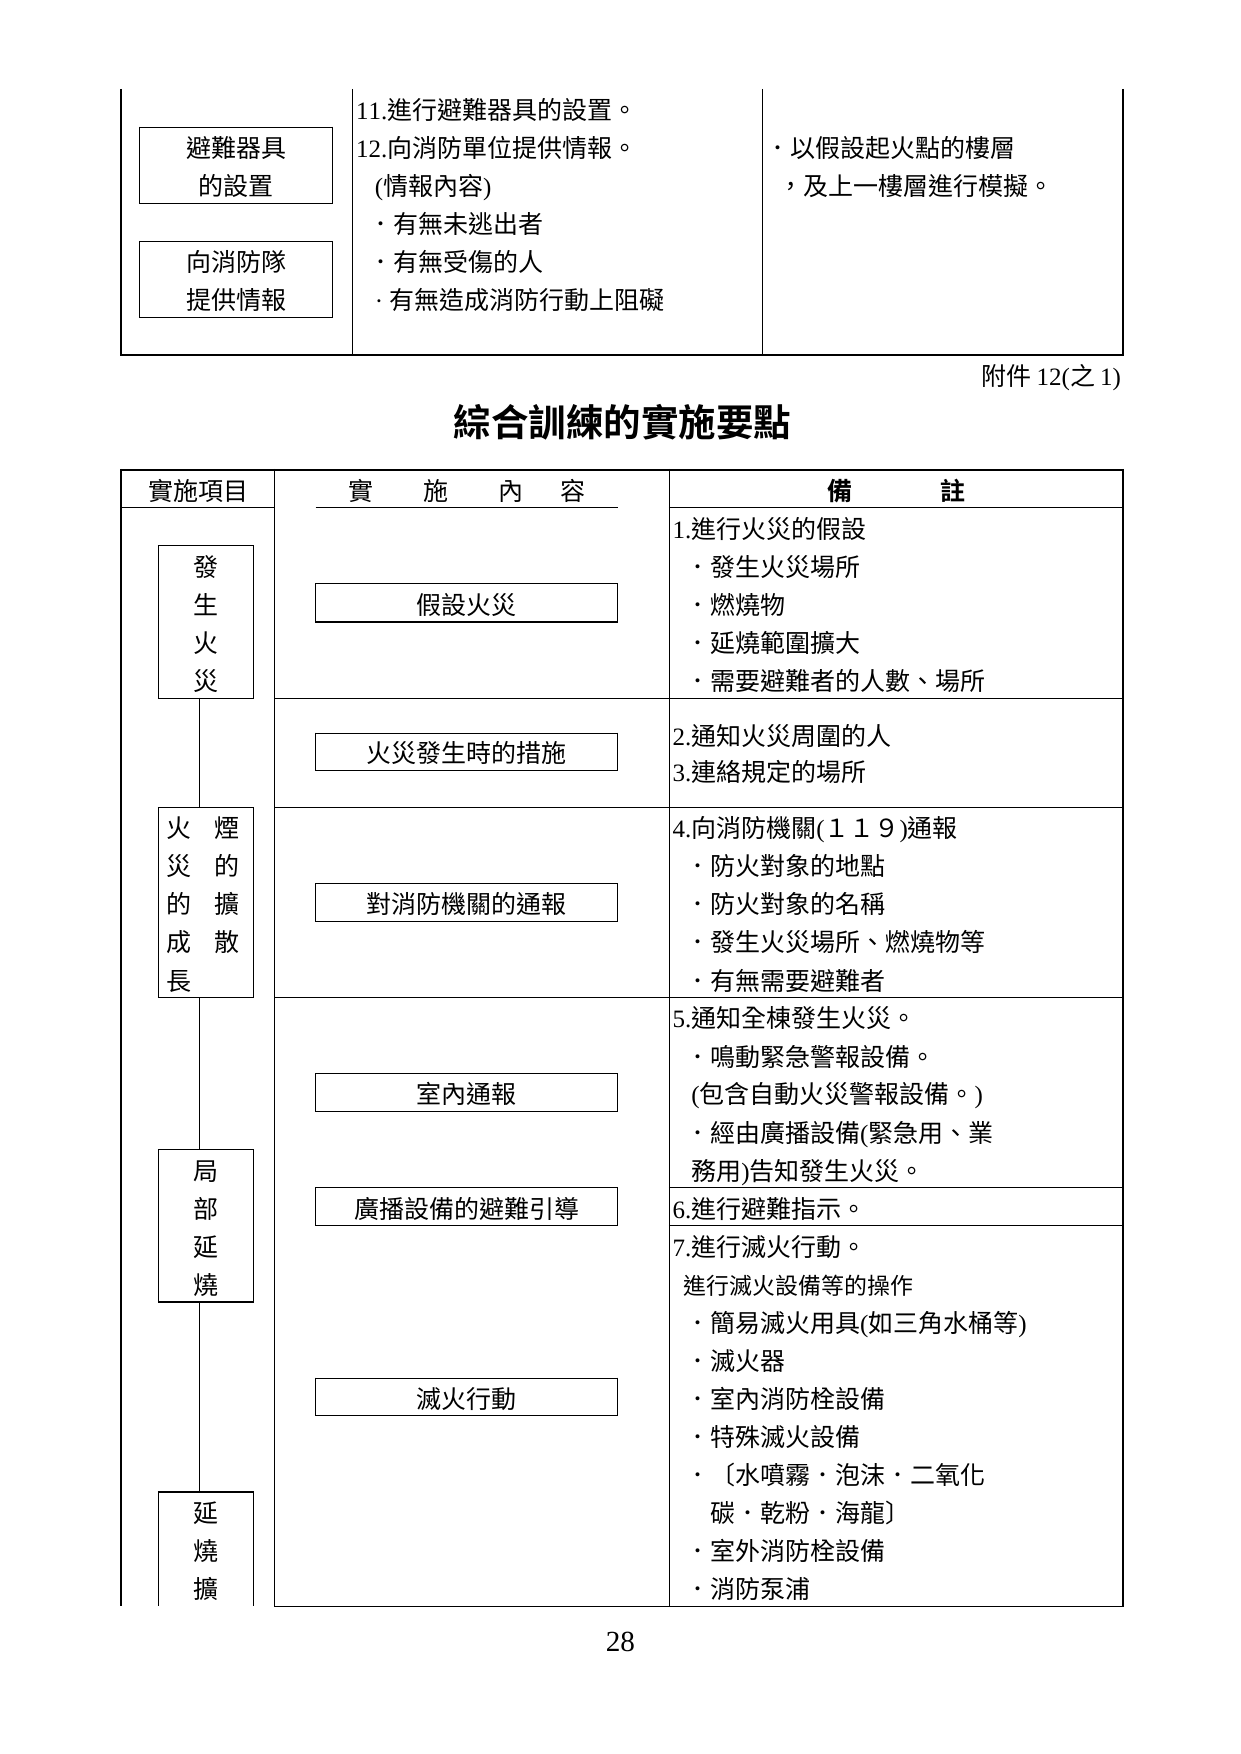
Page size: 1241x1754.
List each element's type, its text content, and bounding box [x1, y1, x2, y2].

table_cell [122, 203, 140, 241]
table_cell [275, 471, 316, 507]
table_cell [618, 1187, 669, 1225]
table_cell [158, 770, 199, 807]
table_cell [158, 508, 200, 545]
table_cell 6.進行避難指示。 [670, 1188, 1122, 1225]
table_cell [254, 659, 274, 697]
table_cell [316, 1339, 618, 1377]
table_cell ．滅火器 [670, 1339, 1122, 1377]
table_cell ．室外消防栓設備 [670, 1530, 1122, 1567]
table_cell [254, 1187, 274, 1225]
table_cell [140, 318, 333, 354]
table_cell [275, 1301, 316, 1339]
table_cell ．延燒範圍擴大 [670, 621, 1122, 659]
table_cell [618, 507, 669, 545]
table_cell [618, 921, 669, 959]
table_cell [275, 699, 316, 732]
table_cell [121, 447, 1123, 469]
table_cell [122, 1187, 158, 1225]
table_cell [200, 1378, 253, 1415]
table_cell [316, 1416, 618, 1453]
table_cell 提供情報 [140, 279, 332, 317]
table_cell [254, 621, 274, 659]
table_cell [122, 1073, 158, 1111]
table_cell 備 註 [670, 471, 1122, 507]
table_cell [254, 1263, 274, 1301]
table_cell ．發生火災場所 [670, 545, 1122, 583]
table_cell [158, 1454, 199, 1491]
table_cell [333, 127, 352, 165]
table_cell [275, 1073, 315, 1111]
table_cell [122, 1415, 158, 1453]
table_cell [618, 583, 669, 621]
table_cell [122, 1454, 158, 1491]
table_cell [122, 165, 139, 203]
table_cell [122, 1035, 158, 1073]
table_cell [316, 699, 618, 732]
table_cell [763, 279, 1122, 317]
table_cell [275, 1035, 316, 1073]
table_cell 實 施 內 容 [316, 471, 618, 507]
table_cell ．簡易滅火用具(如三角水桶等) [670, 1301, 1122, 1339]
table_cell 擴 [200, 883, 253, 921]
table_cell ．防火對象的地點 [670, 845, 1122, 883]
table_cell [254, 1225, 274, 1263]
table_cell [122, 1568, 158, 1606]
table_cell 擴 [159, 1568, 253, 1606]
table_cell [122, 659, 158, 697]
table_cell ．發生火災場所、燃燒物等 [670, 921, 1122, 959]
table_cell ．室內消防栓設備 [670, 1378, 1122, 1415]
table_cell [618, 770, 669, 807]
table_cell [316, 1454, 618, 1491]
table_cell [254, 770, 274, 807]
table_cell 延 [159, 1493, 253, 1529]
table_cell [158, 1415, 199, 1453]
table_cell [275, 545, 316, 583]
table_cell [158, 1339, 199, 1377]
table_cell 發 [159, 546, 253, 583]
table_cell [254, 1378, 274, 1415]
table_cell [200, 959, 253, 997]
table_cell [275, 808, 316, 845]
table_cell [122, 1339, 158, 1377]
table_cell [254, 1149, 274, 1187]
table_cell [275, 733, 315, 770]
table_cell 12.向消防單位提供情報。 [353, 127, 762, 165]
table_cell [316, 1035, 618, 1073]
table_cell [275, 1339, 316, 1377]
table_cell [763, 317, 1122, 354]
table_cell [122, 89, 140, 127]
table_cell 的 [159, 883, 200, 921]
table_cell 火災發生時的措施 [316, 734, 617, 770]
table_cell [316, 959, 618, 997]
table_cell [316, 1491, 618, 1529]
table_cell [122, 1111, 158, 1149]
table_cell 務用)告知發生火災。 [670, 1149, 1122, 1187]
table_cell [618, 621, 669, 659]
table_cell [275, 507, 316, 545]
table_cell 長 [159, 959, 200, 997]
table_cell [316, 1112, 618, 1149]
table_cell [122, 583, 158, 621]
table_cell 實施項目 [122, 471, 274, 507]
table_cell [158, 1035, 199, 1073]
table_cell [254, 1568, 274, 1606]
table_cell ．有無未逃出者 [353, 203, 762, 241]
table_cell [254, 545, 274, 583]
table_cell [254, 883, 274, 921]
table_cell 火 [159, 621, 253, 659]
table_cell [333, 165, 352, 203]
table_cell [763, 241, 1122, 279]
table_cell ．鳴動緊急警報設備。 [670, 1035, 1122, 1073]
table_cell ．以假設起火點的樓層 [763, 127, 1122, 165]
table_cell [200, 1035, 253, 1073]
table_cell 碳．乾粉．海龍〕 [670, 1491, 1122, 1529]
table_cell [275, 1568, 316, 1606]
table_cell 綜合訓練的實施要點 [121, 393, 1123, 447]
table_cell [333, 317, 352, 354]
table_cell 延 [159, 1225, 253, 1263]
table_cell [618, 733, 669, 770]
table_cell 7.進行滅火行動。 [670, 1226, 1122, 1263]
table_cell [316, 1226, 618, 1263]
table_cell [254, 1454, 274, 1491]
table_cell [254, 1035, 274, 1073]
table_cell ．消防泵浦 [670, 1568, 1122, 1606]
table_cell [316, 545, 618, 583]
table_cell [254, 1530, 274, 1567]
table_cell 2.通知火災周圍的人 3.連絡規定的場所 [670, 699, 1122, 807]
table_cell 散 [200, 921, 253, 959]
table_cell 室內通報 [316, 1074, 617, 1111]
table_cell 部 [159, 1187, 253, 1225]
table_cell [122, 545, 158, 583]
table_cell [618, 471, 669, 507]
table_cell 燒 [159, 1263, 253, 1301]
table_cell ．需要避難者的人數、場所 [670, 659, 1122, 697]
table_cell 的 [200, 845, 253, 883]
table_cell [254, 1301, 274, 1339]
table_cell [122, 1225, 158, 1263]
table_cell [316, 922, 618, 959]
table_cell [763, 89, 1122, 127]
table_cell [618, 1378, 669, 1415]
table_cell [316, 1568, 618, 1606]
table_cell [316, 845, 618, 883]
table_cell ．防火對象的名稱 [670, 883, 1122, 921]
table_cell [122, 997, 158, 1035]
table_cell 災 [159, 659, 253, 697]
table_cell [275, 998, 316, 1035]
table_cell 燒 [159, 1530, 253, 1567]
table_cell [254, 959, 274, 997]
table_cell [316, 659, 618, 697]
table_cell 廣播設備的避難引導 [316, 1188, 617, 1225]
table_cell [618, 699, 669, 732]
table_cell 進行滅火設備等的操作 [670, 1263, 1122, 1301]
table_cell [254, 1073, 274, 1111]
table_cell [618, 1454, 669, 1491]
table_cell [254, 1339, 274, 1377]
table_cell [618, 1149, 669, 1187]
table_cell [275, 1187, 315, 1225]
table_cell 生 [159, 583, 253, 621]
table_cell [618, 1225, 669, 1263]
table_cell [254, 1415, 274, 1453]
table_cell ．〔水噴霧．泡沫．二氧化 [670, 1454, 1122, 1491]
table_cell (包含自動火災警報設備。) [670, 1073, 1122, 1111]
table_cell [275, 659, 316, 697]
table_cell 火 [159, 808, 200, 845]
table_cell [122, 241, 139, 279]
table_cell [353, 317, 762, 354]
table_cell 5.通知全棟發生火災。 [670, 998, 1122, 1035]
table_cell [254, 1111, 274, 1149]
table_cell [618, 1035, 669, 1073]
table_cell [275, 921, 316, 959]
table_cell [316, 808, 618, 845]
table_cell [122, 1149, 158, 1187]
table_cell [618, 659, 669, 697]
table_cell [200, 1073, 253, 1111]
table_cell [618, 1491, 669, 1529]
table_cell 4.向消防機關(１１９)通報 [670, 808, 1122, 845]
table_cell [122, 621, 158, 659]
table_cell ．特殊滅火設備 [670, 1415, 1122, 1453]
table_cell 對消防機關的通報 [316, 884, 617, 921]
table_cell ．有無需要避難者 [670, 959, 1122, 997]
table_cell 避難器具 [140, 128, 332, 165]
table_cell [122, 1491, 158, 1529]
table_cell ．經由廣播設備(緊急用、業 [670, 1111, 1122, 1149]
table_cell [275, 583, 315, 621]
table_cell [158, 1378, 199, 1415]
table_cell [275, 1149, 316, 1187]
table_cell [316, 1149, 618, 1187]
table_cell 煙 [200, 808, 253, 845]
table_cell [316, 1530, 618, 1567]
table_cell ．燃燒物 [670, 583, 1122, 621]
table_cell [254, 508, 274, 545]
table_cell [618, 845, 669, 883]
table_cell [316, 771, 618, 807]
table_cell [158, 1073, 199, 1111]
table_cell [200, 1303, 253, 1339]
table_cell [275, 1111, 316, 1149]
table_cell [254, 583, 274, 621]
table_cell [275, 883, 315, 921]
table_cell [122, 317, 140, 354]
table_cell [618, 1339, 669, 1377]
table_cell [158, 1303, 199, 1339]
table_cell [316, 1301, 618, 1339]
table_cell [200, 1415, 253, 1453]
table_cell [122, 770, 158, 807]
table_cell ，及上一樓層進行模擬。 [763, 165, 1122, 203]
table_cell 11.進行避難器具的設置。 [353, 89, 762, 127]
table_cell [618, 808, 669, 845]
table_cell [122, 508, 158, 545]
table_cell [158, 1111, 199, 1149]
table_cell [275, 1491, 316, 1529]
table_cell ．有無受傷的人 [353, 241, 762, 279]
table_cell 滅火行動 [316, 1379, 617, 1415]
table_cell 災 [159, 845, 200, 883]
table_cell [122, 883, 158, 921]
table_cell [158, 699, 199, 770]
table_cell [122, 959, 158, 997]
table_cell [122, 807, 158, 845]
table_cell [158, 998, 199, 1035]
table_cell [275, 1378, 315, 1415]
table_cell [316, 508, 618, 545]
table_cell [254, 921, 274, 959]
table_cell [200, 508, 253, 545]
table_cell [275, 621, 316, 659]
table_cell [333, 203, 352, 241]
table_cell [316, 998, 618, 1035]
table_cell [122, 279, 139, 317]
table_cell [618, 1301, 669, 1339]
table_cell [618, 1415, 669, 1453]
table_cell [618, 959, 669, 997]
table_cell [763, 203, 1122, 241]
table_cell [333, 279, 352, 317]
table_cell [254, 698, 274, 770]
table_cell [122, 1301, 158, 1339]
table_cell [122, 1263, 158, 1301]
table_cell [275, 1415, 316, 1453]
table_cell [200, 1111, 253, 1149]
table_cell [618, 998, 669, 1035]
table_cell [275, 1530, 316, 1567]
table_cell [618, 1530, 669, 1567]
table_cell 局 [159, 1150, 253, 1187]
table_cell [122, 921, 158, 959]
table_cell [618, 883, 669, 921]
table_cell [333, 89, 352, 127]
table_cell [618, 1263, 669, 1301]
table_cell [140, 204, 333, 241]
table_cell [254, 845, 274, 883]
table_cell [316, 623, 618, 659]
table_cell [122, 845, 158, 883]
table_cell [254, 807, 274, 845]
table_cell 1.進行火災的假設 [670, 508, 1122, 545]
table_cell [275, 1263, 316, 1301]
table_cell [200, 699, 253, 770]
table_cell [122, 1530, 158, 1567]
table_cell [200, 998, 253, 1035]
table_cell [316, 1263, 618, 1301]
table_cell [200, 1454, 253, 1491]
table_cell [618, 1568, 669, 1606]
table_cell 假設火災 [316, 584, 617, 621]
table_cell [200, 770, 253, 807]
table_cell (情報內容) [353, 165, 762, 203]
table_cell [254, 1491, 274, 1529]
table_cell [254, 997, 274, 1035]
table_cell [140, 89, 333, 127]
table_cell [200, 1339, 253, 1377]
table_cell [122, 127, 139, 165]
table_cell 的設置 [140, 165, 332, 203]
table_cell 向消防隊 [140, 242, 332, 279]
table_cell [122, 698, 158, 770]
table_cell [333, 241, 352, 279]
table_cell 附件12(之1) [121, 356, 1123, 392]
table_cell [122, 1378, 158, 1415]
table_cell 成 [159, 921, 200, 959]
table_cell · 有無造成消防行動上阻礙 [353, 279, 762, 317]
table_cell [275, 1454, 316, 1491]
table_cell [618, 545, 669, 583]
table_cell [275, 845, 316, 883]
table_cell [275, 959, 316, 997]
table_cell [275, 1225, 316, 1263]
table_cell [618, 1111, 669, 1149]
table_cell [618, 1073, 669, 1111]
table_cell [275, 770, 316, 807]
